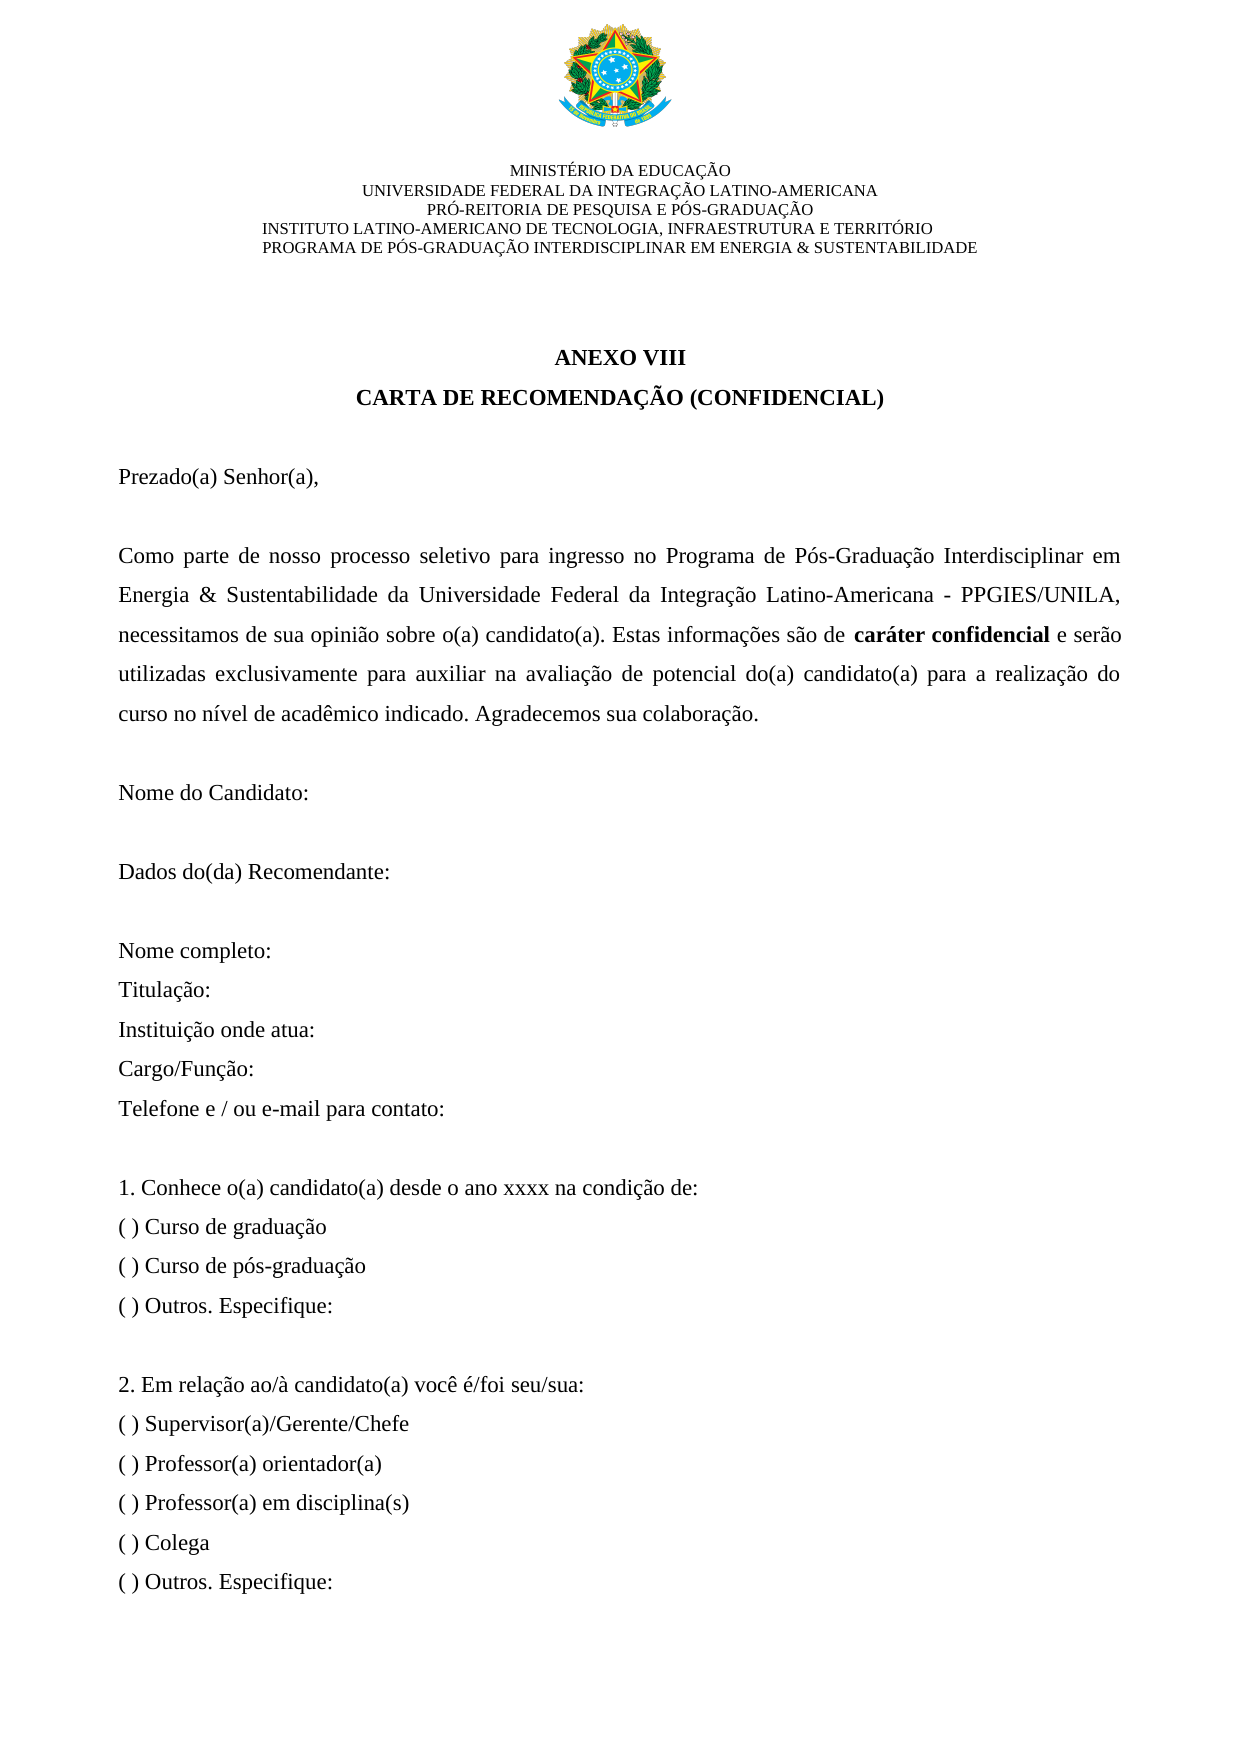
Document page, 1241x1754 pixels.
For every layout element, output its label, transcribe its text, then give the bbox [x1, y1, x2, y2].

picture [643, 113, 651, 119]
text ( ) Outros. Especifique: [118, 1292, 1122, 1318]
picture [558, 24, 672, 127]
text Dados do(da) Recomendante: [118, 858, 1122, 884]
text ( ) Professor(a) orientador(a) [118, 1450, 1122, 1476]
text CARTA DE RECOMENDAÇÃO (CONFIDENCIAL) [118, 384, 1122, 410]
text Como parte de nosso processo seletivo para ingresso no Programa de Pós-Graduação Interdisciplinar em Energia & Sustentabilidade da Universidade Federal da Integração Latino-Americana - PPGIES/UNILA, necessitamos de sua opinião sobre o(a) candidato(a). Estas informações são de caráter confidencial e serão utilizadas exclusivamente para auxiliar na avaliação de potencial do(a) candidato(a) para a realização do curso no nível de acadêmico indicado. Agradecemos sua colaboração. [118, 542, 1122, 726]
text ( ) Colega [118, 1529, 1122, 1555]
text ( ) Supervisor(a)/Gerente/Chefe [118, 1410, 1122, 1437]
text ( ) Curso de graduação [118, 1213, 1122, 1239]
text ( ) Curso de pós-graduação [118, 1252, 1122, 1279]
text Nome completo: [118, 937, 1122, 963]
text Cargo/Função: [118, 1055, 1122, 1081]
text 2. Em relação ao/à candidato(a) você é/foi seu/sua: [118, 1371, 1122, 1397]
text Telefone e / ou e-mail para contato: [118, 1094, 1122, 1121]
text Prezado(a) Senhor(a), [118, 463, 1122, 489]
text 1. Conhece o(a) candidato(a) desde o ano xxxx na condição de: [118, 1173, 1122, 1200]
text Instituição onde atua: [118, 1016, 1122, 1042]
text ANEXO VIII [118, 344, 1122, 371]
text Nome do Candidato: [118, 779, 1122, 805]
text ( ) Outros. Especifique: [118, 1568, 1122, 1595]
picture [638, 106, 651, 114]
text Titulação: [118, 976, 1122, 1002]
text ( ) Professor(a) em disciplina(s) [118, 1489, 1122, 1516]
